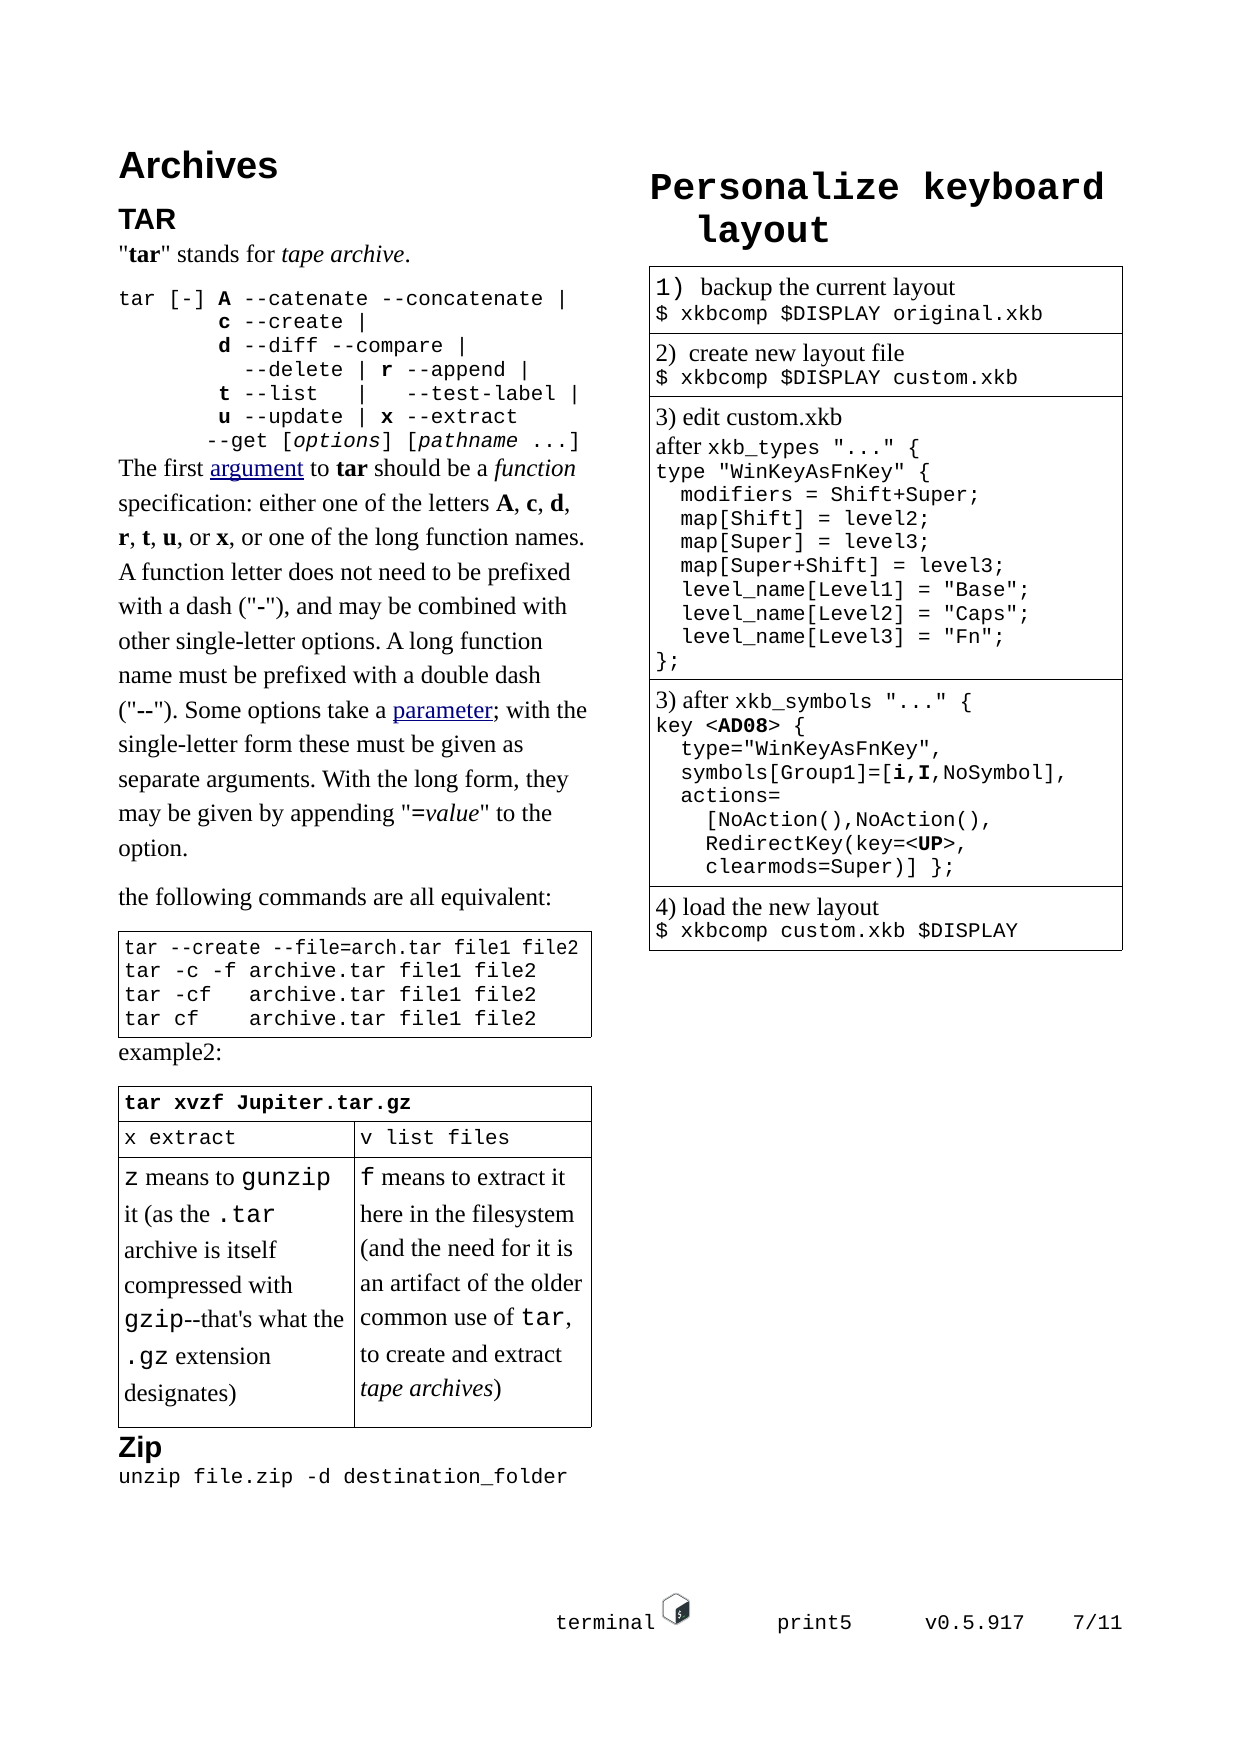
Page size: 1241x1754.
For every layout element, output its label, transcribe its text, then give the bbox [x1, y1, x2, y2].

table_header tar xvzf Jupiter.tar.gz [119, 1087, 591, 1121]
text t --list | --test-label | [118, 382, 591, 406]
picture [655, 1588, 697, 1630]
table_header 1) backup the current layout $ xkbcomp $DISPLAY original.xkb [650, 267, 1122, 332]
text c --create | [118, 312, 591, 335]
table_cell 3) edit custom.xkb after xkb_types "..." { type "WinKeyAsFnKey" { modifiers = Shift+Super; map[Shift] = level2; map[Super] = level3; map[Super+Shift] = level3; level_name[Level1] = "Base"; level_name[Level2] = "Caps"; level_name[Level3] = "Fn"; }; [650, 397, 1122, 679]
text unzip file.zip -d destination_folder [118, 1466, 591, 1490]
text The first argument to tar should be a function specification: either one of the letters A, c, d, r, t, u, or x, or one of the long function names. A function letter does not need to be prefixed with a dash ("-"), and may be combined with other single-letter options. A long function name must be prefixed with a double dash ("--"). Some options take a parameter; with the single-letter form these must be given as separate arguments. With the long form, they may be given by appending "=value" to the option. [118, 453, 591, 861]
table_cell 3) after xkb_symbols "..." { key <AD08> { type="WinKeyAsFnKey", symbols[Group1]=[i,I,NoSymbol], actions= [NoAction(),NoAction(), RedirectKey(key=<UP>, clearmods=Super)] }; [650, 680, 1122, 886]
table_cell v list files [355, 1122, 591, 1157]
text --delete | r --append | [118, 359, 591, 382]
table_header tar --create --file=arch.tar file1 file2 tar -c -f archive.tar file1 file2 tar -cf archive.tar file1 file2 tar cf archive.tar file1 file2 [119, 932, 591, 1037]
text --get [options] [pathname ...] [118, 430, 591, 453]
table_cell 4) load the new layout $ xkbcomp custom.xkb $DISPLAY [650, 887, 1122, 950]
text the following commands are all equivalent: [118, 882, 591, 911]
table_cell 2) create new layout file $ xkbcomp $DISPLAY custom.xkb [650, 334, 1122, 396]
subtitle Personalize keyboard layout [649, 168, 1122, 254]
table_cell z means to gunzip it (as the .tar archive is itself compressed with gzip--that's what the .gz extension designates) [119, 1158, 354, 1427]
text example2: [118, 1038, 591, 1066]
text d --diff --compare | [118, 335, 591, 359]
text u --update | x --extract [118, 406, 591, 430]
table_cell x extract [119, 1122, 354, 1157]
subtitle Zip [118, 1430, 591, 1463]
text "tar" stands for tape archive. [118, 239, 591, 268]
text tar [-] A --catenate --concatenate | [118, 288, 591, 312]
table_cell f means to extract it here in the filesystem (and the need for it is an artifact of the older common use of tar, to create and extract tape archives) [355, 1158, 591, 1427]
subtitle Archives [118, 143, 591, 187]
subtitle TAR [118, 202, 591, 236]
